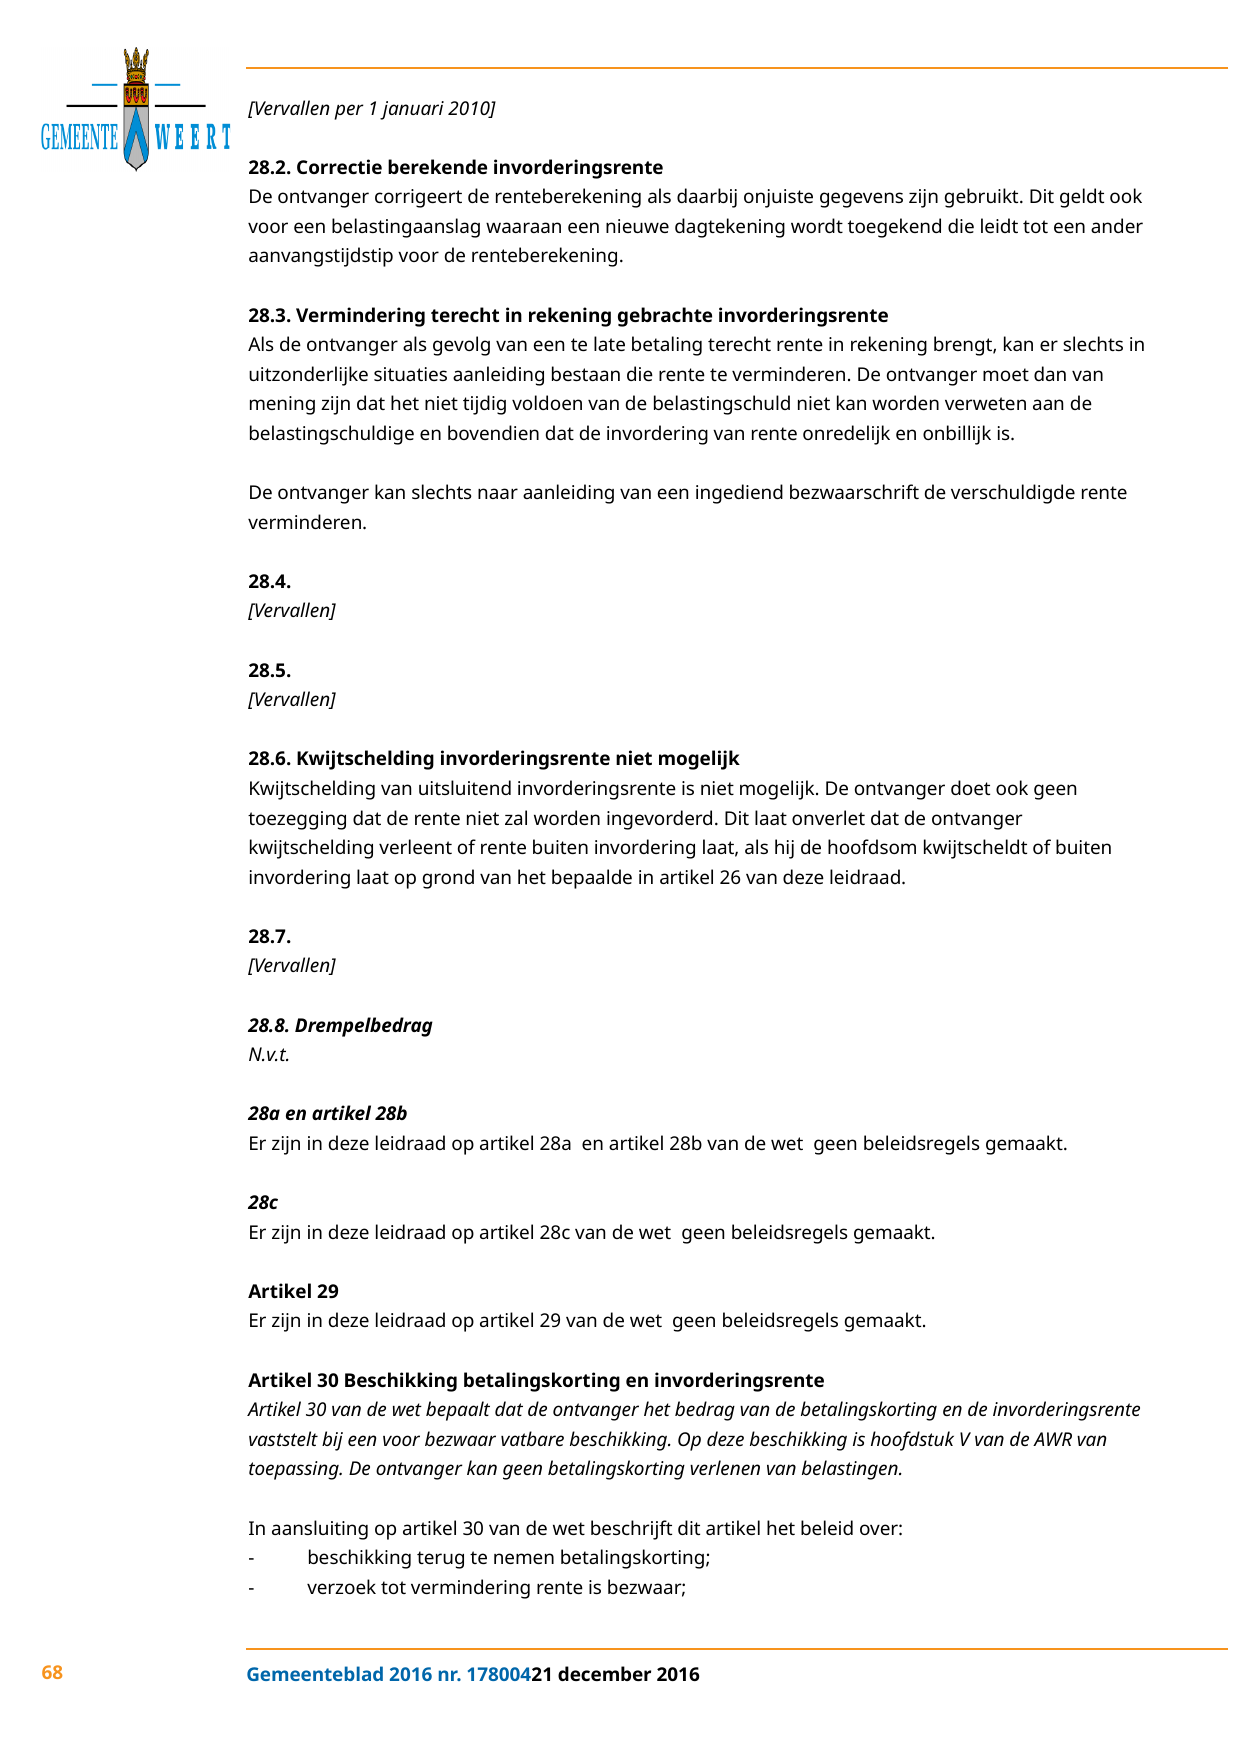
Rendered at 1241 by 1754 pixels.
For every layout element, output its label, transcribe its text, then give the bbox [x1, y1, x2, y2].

text N.v.t. [248, 1041, 1152, 1067]
text Artikel 30 van de wet bepaalt dat de ontvanger het bedrag van de betalingskorting en de invorderingsrente vaststelt bij een voor bezwaar vatbare beschikking. Op deze beschikking is hoofdstuk V van de AWR van toepassing. De ontvanger kan geen betalingskorting verlenen van belastingen. [248, 1396, 1152, 1481]
text Kwijtschelding van uitsluitend invorderingsrente is niet mogelijk. De ontvanger doet ook geen toezegging dat de rente niet zal worden ingevorderd. Dit laat onverlet dat de ontvanger kwijtschelding verleent of rente buiten invordering laat, als hij de hoofdsom kwijtscheldt of buiten invordering laat op grond van het bepaalde in artikel 26 van deze leidraad. [248, 775, 1152, 890]
text Er zijn in deze leidraad op artikel 29 van de wet geen beleidsregels gemaakt. [248, 1308, 1152, 1333]
text In aansluiting op artikel 30 van de wet beschrijft dit artikel het beleid over: [248, 1515, 1152, 1541]
text Er zijn in deze leidraad op artikel 28c van de wet geen beleidsregels gemaakt. [248, 1219, 1152, 1245]
text 28.8. Drempelbedrag [248, 1012, 1152, 1038]
text 28.2. Correctie berekende invorderingsrente [248, 154, 1152, 180]
text De ontvanger corrigeert de renteberekening als daarbij onjuiste gegevens zijn gebruikt. Dit geldt ook voor een belastingaanslag waaraan een nieuwe dagtekening wordt toegekend die leidt tot een ander aanvangstijdstip voor de renteberekening. [248, 183, 1152, 268]
text Artikel 30 Beschikking betalingskorting en invorderingsrente [248, 1367, 1152, 1393]
text 28.4. [248, 568, 1152, 594]
text Artikel 29 [248, 1278, 1152, 1304]
text [Vervallen per 1 januari 2010] [248, 95, 1152, 121]
picture [41, 47, 231, 172]
text [Vervallen] [248, 598, 1152, 623]
text [Vervallen] [248, 686, 1152, 712]
text 28.7. [248, 923, 1152, 949]
text Er zijn in deze leidraad op artikel 28a en artikel 28b van de wet geen beleidsregels gemaakt. [248, 1130, 1152, 1156]
text 28.6. Kwijtschelding invorderingsrente niet mogelijk [248, 746, 1152, 771]
text De ontvanger kan slechts naar aanleiding van een ingediend bezwaarschrift de verschuldigde rente verminderen. [248, 479, 1152, 535]
text [Vervallen] [248, 953, 1152, 978]
list verzoek tot vermindering rente is bezwaar; [248, 1574, 1152, 1600]
list beschikking terug te nemen betalingskorting; [248, 1544, 1152, 1570]
text Als de ontvanger als gevolg van een te late betaling terecht rente in rekening brengt, kan er slechts in uitzonderlijke situaties aanleiding bestaan die rente te verminderen. De ontvanger moet dan van mening zijn dat het niet tijdig voldoen van de belastingschuld niet kan worden verweten aan de belastingschuldige en bovendien dat de invordering van rente onredelijk en onbillijk is. [248, 331, 1152, 446]
text 28.5. [248, 657, 1152, 683]
text 28.3. Vermindering terecht in rekening gebrachte invorderingsrente [248, 302, 1152, 328]
text 28a en artikel 28b [248, 1101, 1152, 1126]
text 28c [248, 1189, 1152, 1215]
